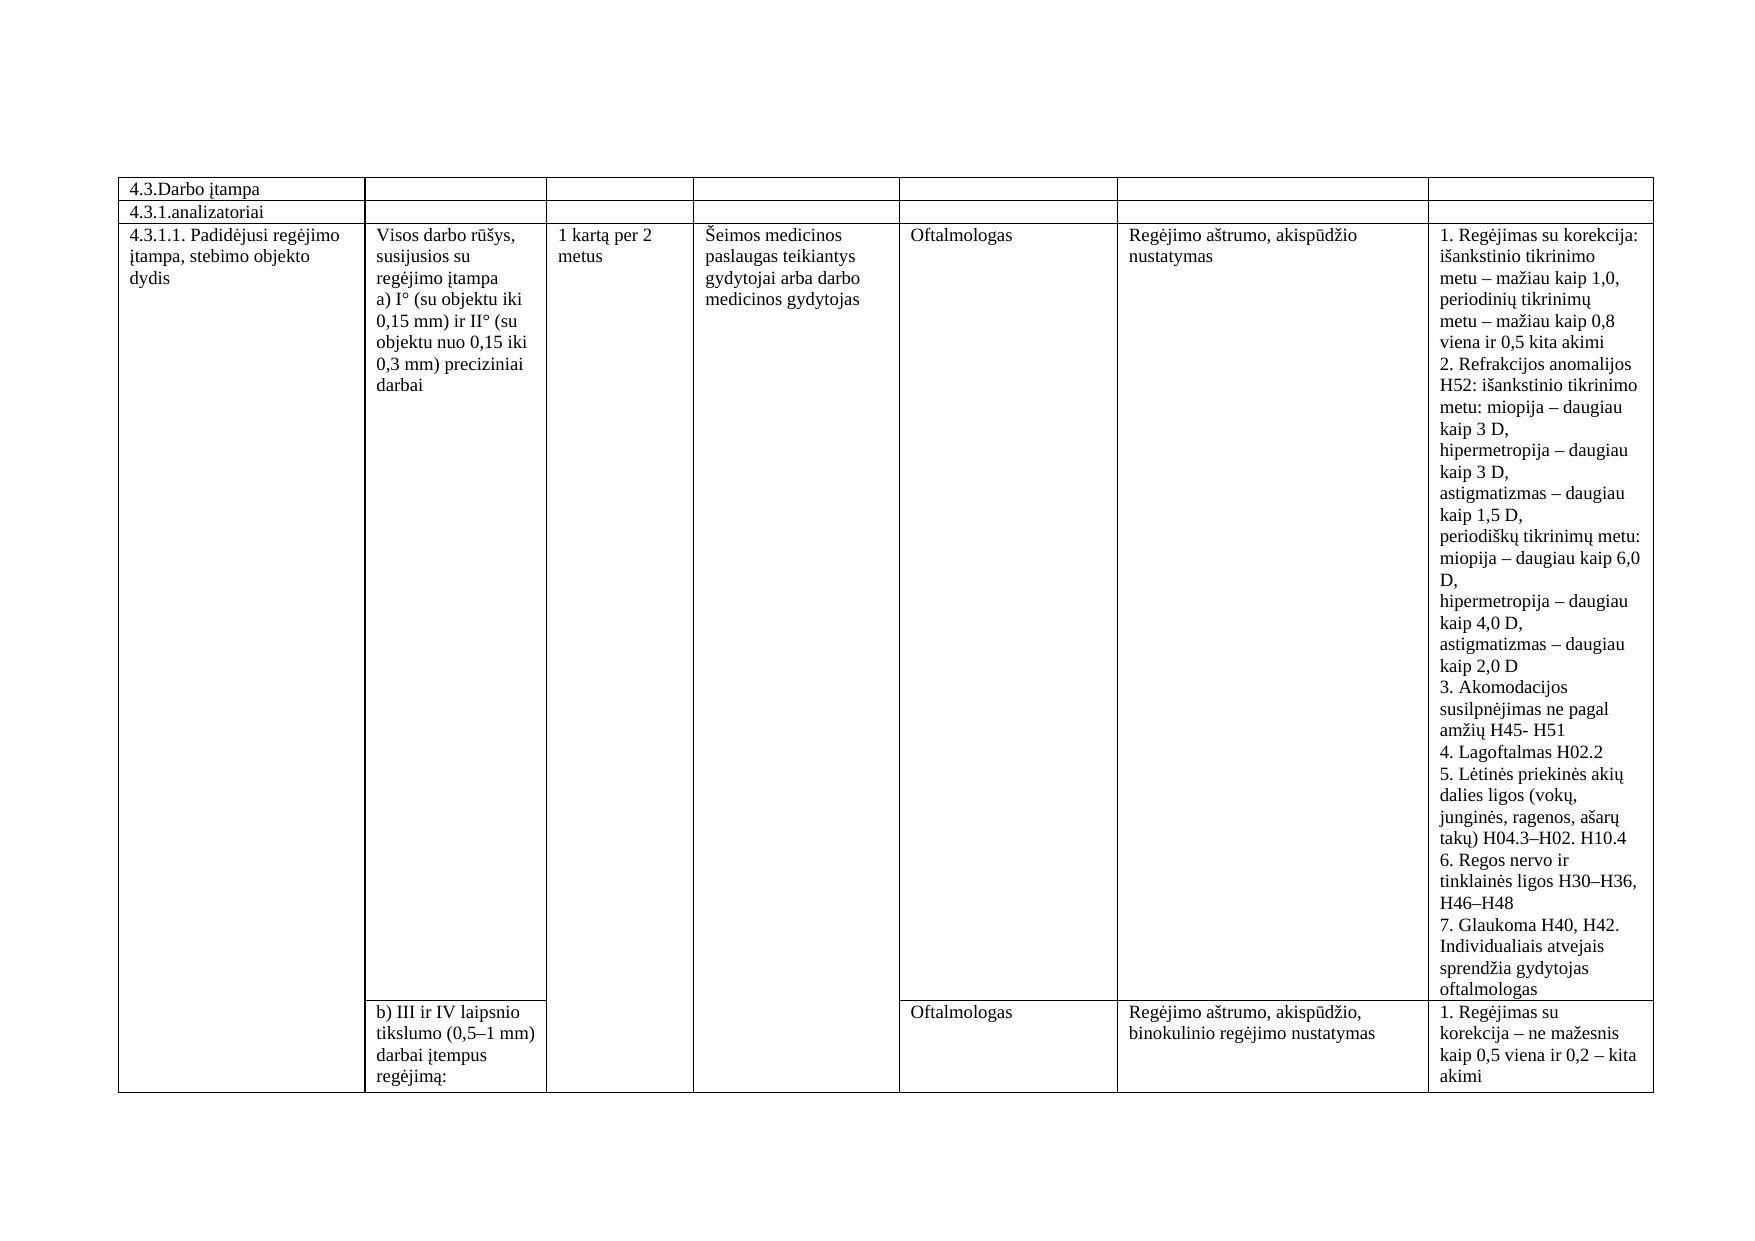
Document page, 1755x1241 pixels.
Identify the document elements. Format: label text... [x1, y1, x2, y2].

table_cell [694, 178, 899, 200]
table_cell 1. Regėjimas su korekcija: išankstinio tikrinimo metu – mažiau kaip 1,0, periodinių tikrinimų metu – mažiau kaip 0,8 viena ir 0,5 kita akimi 2. Refrakcijos anomalijos H52: išankstinio tikrinimo metu: miopija – daugiau kaip 3 D, hipermetropija – daugiau kaip 3 D, astigmatizmas – daugiau kaip 1,5 D, periodiškų tikrinimų metu: miopija – daugiau kaip 6,0 D, hipermetropija – daugiau kaip 4,0 D, astigmatizmas – daugiau kaip 2,0 D 3. Akomodacijos susilpnėjimas ne pagal amžių H45- H51 4. Lagoftalmas H02.2 5. Lėtinės priekinės akių dalies ligos (vokų, junginės, ragenos, ašarų takų) H04.3–H02. H10.4 6. Regos nervo ir tinklainės ligos H30–H36, H46–H48 7. Glaukoma H40, H42. Individualiais atvejais sprendžia gydytojas oftalmologas [1429, 224, 1653, 1000]
table_cell [547, 178, 693, 200]
table_cell [694, 201, 899, 222]
table_cell [1118, 178, 1428, 200]
table_cell Visos darbo rūšys, susijusios su regėjimo įtampa a) I° (su objektu iki 0,15 mm) ir II° (su objektu nuo 0,15 iki 0,3 mm) preciziniai darbai [366, 224, 546, 1000]
table_cell [900, 178, 1117, 200]
table_cell [1429, 201, 1653, 222]
table_cell [547, 201, 693, 222]
table_cell 4.3.1.1. Padidėjusi regėjimo įtampa, stebimo objekto dydis [119, 224, 364, 1092]
table_cell Regėjimo aštrumo, akispūdžio, binokulinio regėjimo nustatymas [1118, 1001, 1428, 1092]
table_cell b) III ir IV laipsnio tikslumo (0,5–1 mm) darbai įtempus regėjimą: [366, 1001, 546, 1092]
table_cell Oftalmologas [900, 224, 1117, 1000]
table_cell [366, 178, 546, 200]
table_cell 4.3.1.analizatoriai [119, 201, 364, 222]
table_cell 1 kartą per 2 metus [547, 224, 693, 1092]
table_cell [1429, 178, 1653, 200]
table_cell 1. Regėjimas su korekcija – ne mažesnis kaip 0,5 viena ir 0,2 – kita akimi [1429, 1001, 1653, 1092]
table_cell [1118, 201, 1428, 222]
table_cell Šeimos medicinos paslaugas teikiantys gydytojai arba darbo medicinos gydytojas [694, 224, 899, 1092]
table_cell [366, 201, 546, 222]
table_cell [900, 201, 1117, 222]
table_cell 4.3.Darbo įtampa [119, 178, 364, 200]
table_cell Oftalmologas [900, 1001, 1117, 1092]
table_cell Regėjimo aštrumo, akispūdžio nustatymas [1118, 224, 1428, 1000]
